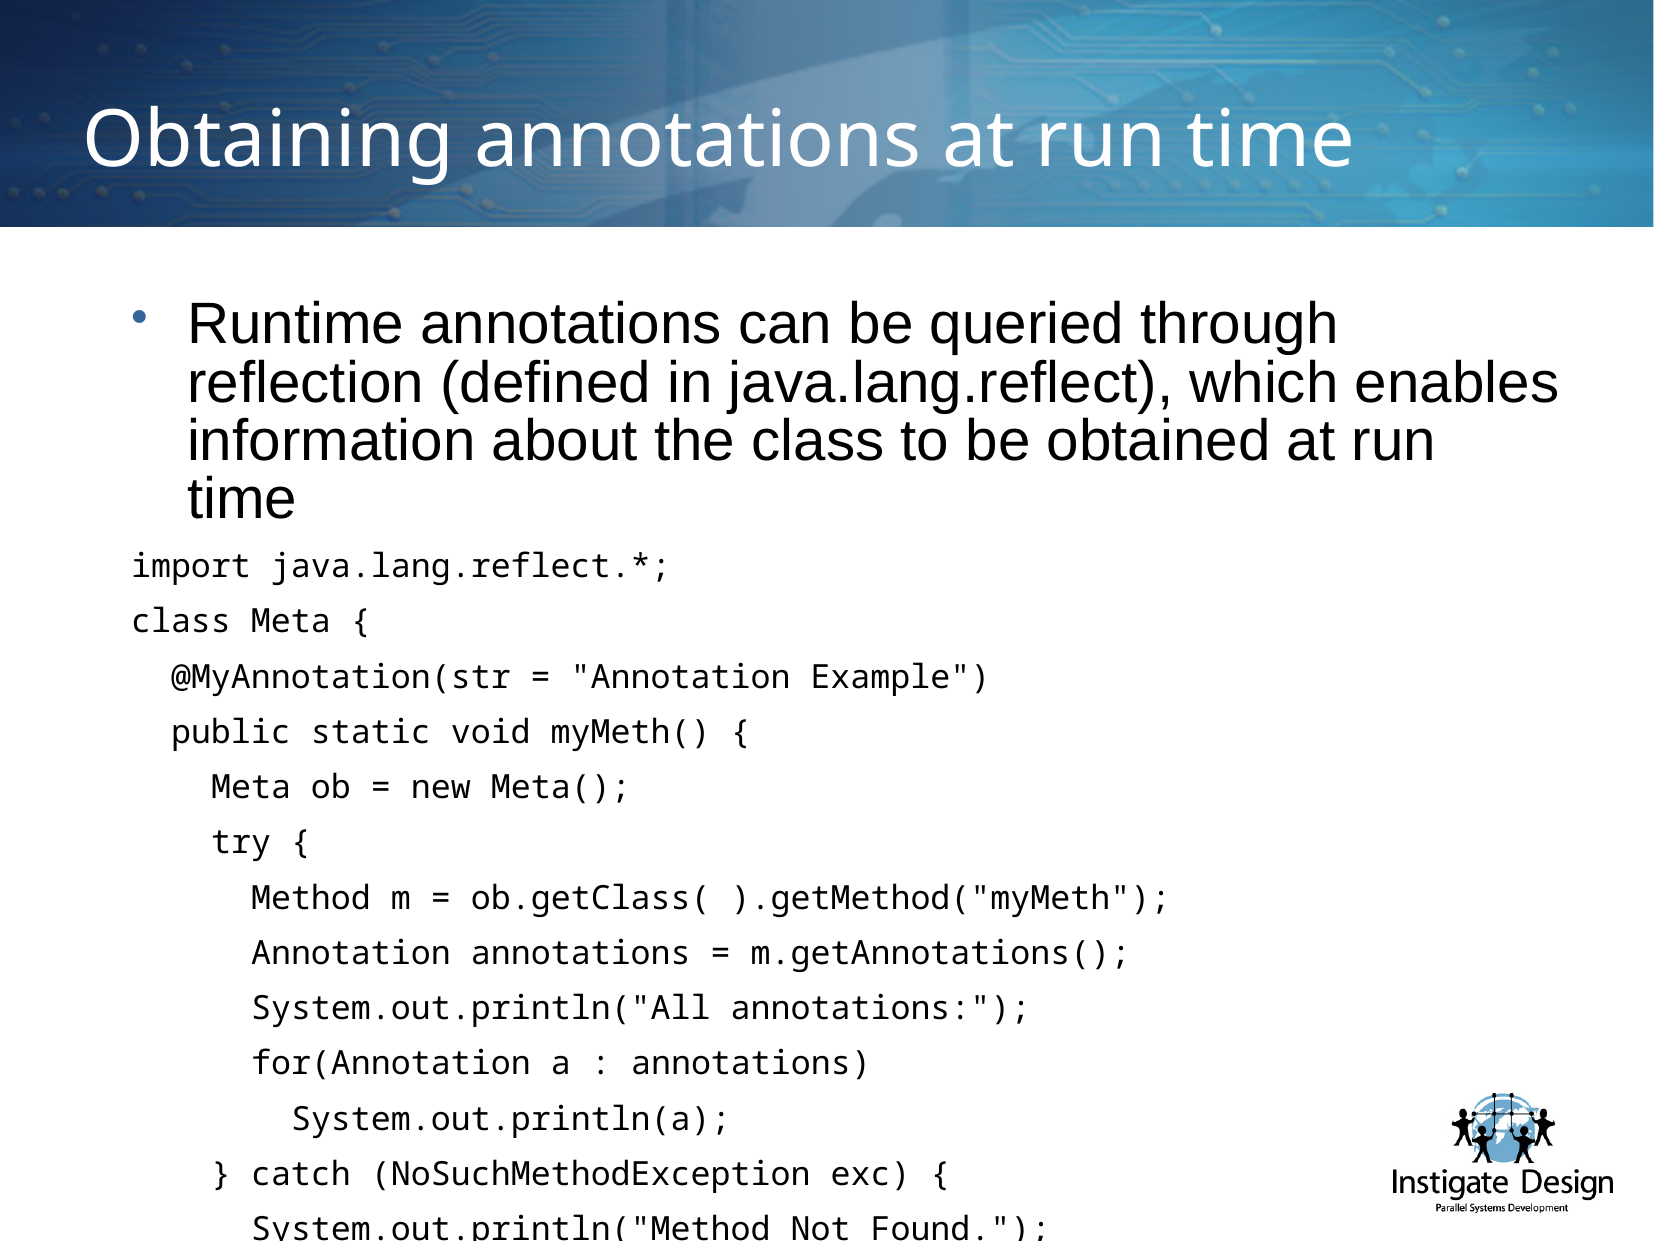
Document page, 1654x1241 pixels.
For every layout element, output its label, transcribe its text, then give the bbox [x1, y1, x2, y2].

title Obtaining annotations at run time [82, 49, 1570, 228]
picture [0, 0, 1654, 227]
list Runtime annotations can be queried through reflection (defined in java.lang.reflect), which enables information about the class to be obtained at run time import java.lang.reflect.*; class Meta { @MyAnnotation(str = "Annotation Example") public static void myMeth() { Meta ob = new Meta(); try { Method m = ob.getClass( ).getMethod("myMeth"); Annotation annotations = m.getAnnotations(); System.out.println("All annotations:"); for(Annotation a : annotations) System.out.println(a); } catch (NoSuchMethodException exc) { System.out.println("Method Not Found."); } } } [75, 296, 1564, 1241]
picture [1564, 1093, 1613, 1213]
